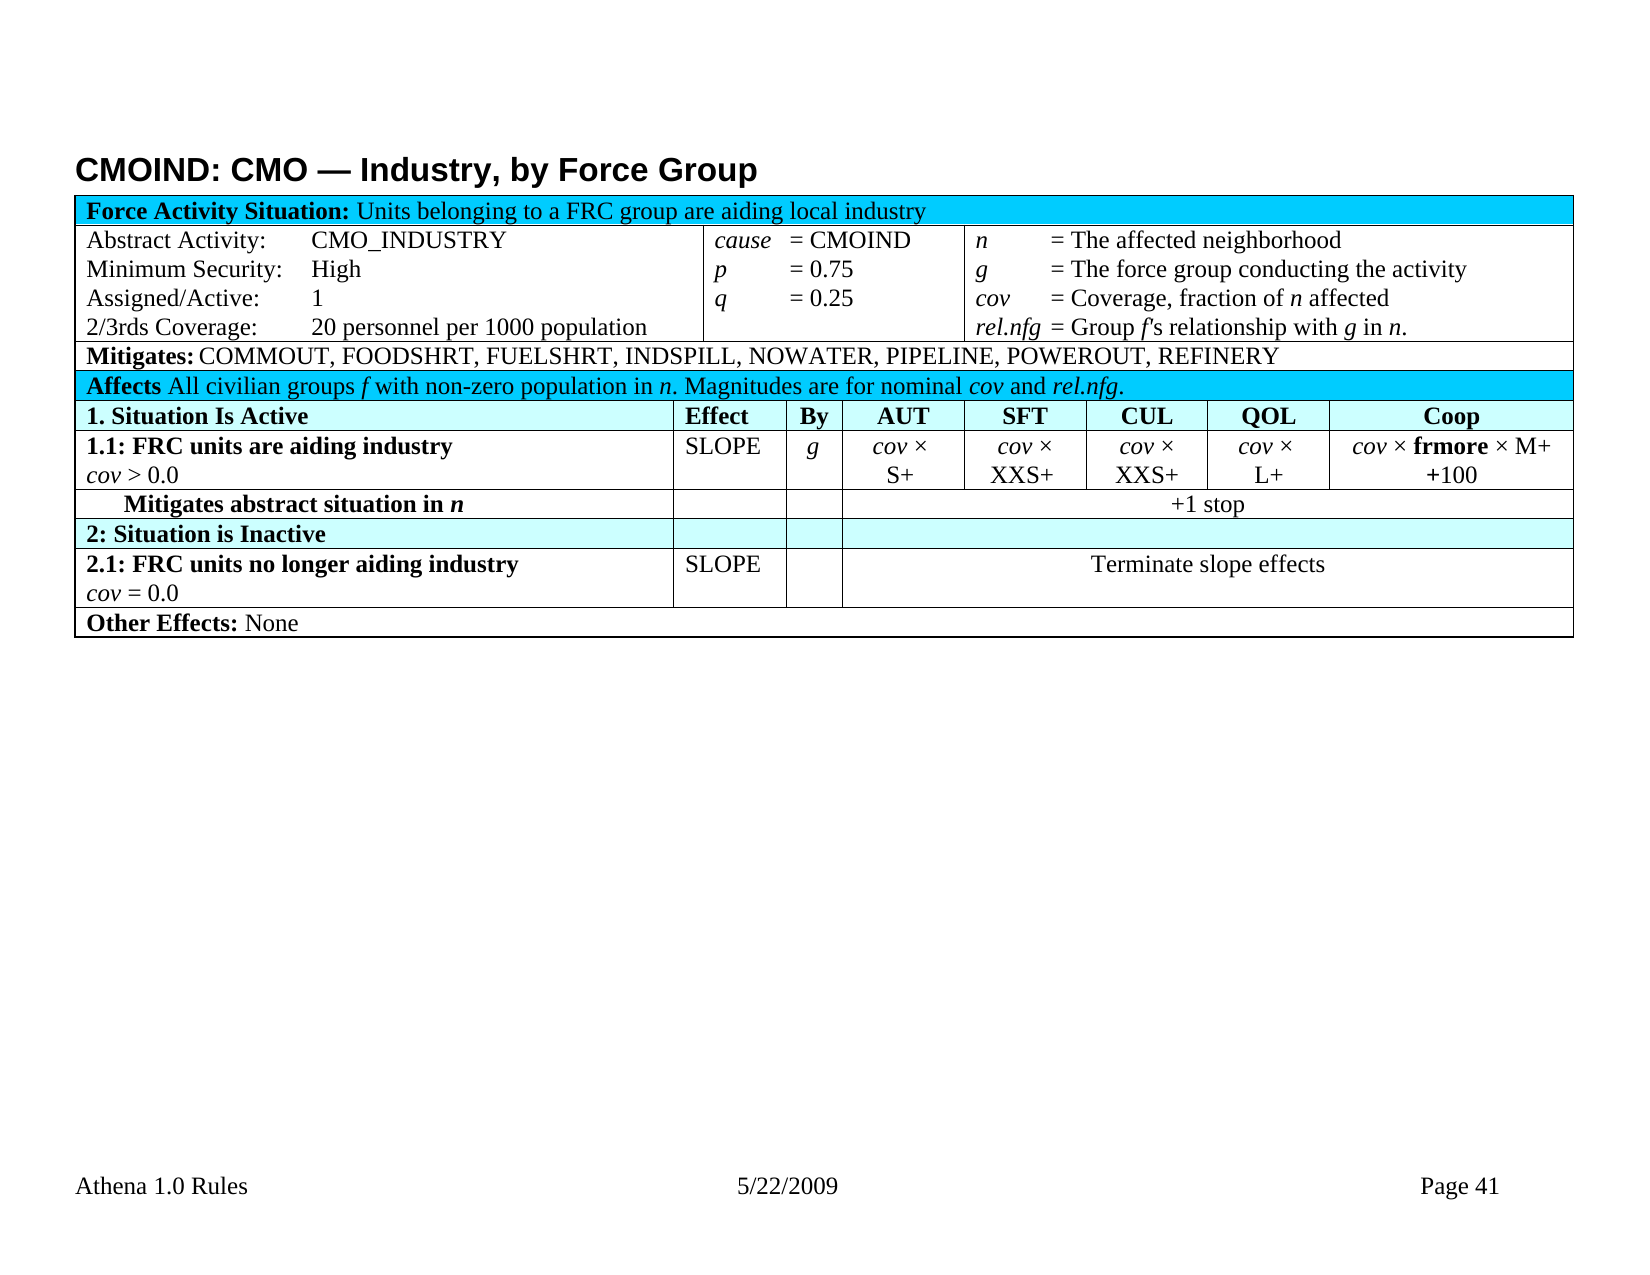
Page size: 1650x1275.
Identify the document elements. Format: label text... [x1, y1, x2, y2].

table_cell 2.1: FRC units no longer aiding industry cov = 0.0 [76, 549, 673, 607]
table_cell Other Effects: None [76, 608, 1573, 636]
table_cell [787, 549, 842, 607]
table_cell cov × L+ [1208, 431, 1329, 488]
table_cell Coop [1330, 401, 1573, 430]
table_cell Effect [674, 401, 786, 430]
table_cell [674, 490, 786, 518]
table_cell CUL [1087, 401, 1207, 430]
table_cell Mitigates abstract situation in n [76, 490, 673, 518]
table_cell [843, 519, 1573, 548]
text CMOIND: CMO — Industry, by Force Group [75, 150, 1575, 188]
table_cell [787, 490, 842, 518]
table_cell 1. Situation Is Active [76, 401, 673, 430]
table_header Force Activity Situation: Units belonging to a FRC group are aiding local industry [76, 196, 1573, 224]
table_cell [674, 519, 786, 548]
table_cell SLOPE [674, 431, 786, 488]
table_cell cov × XXS+ [1087, 431, 1207, 488]
table_cell Mitigates: COMMOUT, FOODSHRT, FUELSHRT, INDSPILL, NOWATER, PIPELINE, POWEROUT, REFINERY [76, 342, 1573, 370]
table_cell Abstract Activity: CMO_INDUSTRY Minimum Security: High Assigned/Active: 1 2/3rds Coverage: 20 personnel per 1000 population [76, 226, 703, 341]
table_cell SFT [965, 401, 1086, 430]
table_cell g [787, 431, 842, 488]
table_cell 2: Situation is Inactive [76, 519, 673, 548]
table_cell [787, 519, 842, 548]
table_cell QOL [1208, 401, 1329, 430]
table_cell +1 stop [843, 490, 1573, 518]
table_cell cov × XXS+ [965, 431, 1086, 488]
table_cell cov × frmore × M+ +100 [1330, 431, 1573, 488]
table_cell Affects All civilian groups f with non-zero population in n. Magnitudes are for nominal cov and rel.nfg. [76, 371, 1573, 400]
table_cell AUT [843, 401, 964, 430]
table_cell cause = CMOIND p = 0.75 q = 0.25 [704, 226, 964, 341]
table_cell By [787, 401, 842, 430]
table_cell Terminate slope effects [843, 549, 1573, 607]
table_cell 1.1: FRC units are aiding industry cov > 0.0 [76, 431, 673, 488]
table_cell cov × S+ [843, 431, 964, 488]
table_cell n = The affected neighborhood g = The force group conducting the activity cov = Coverage, fraction of n affected rel.nfg = Group f's relationship with g in n. [965, 226, 1573, 341]
table_cell SLOPE [674, 549, 786, 607]
